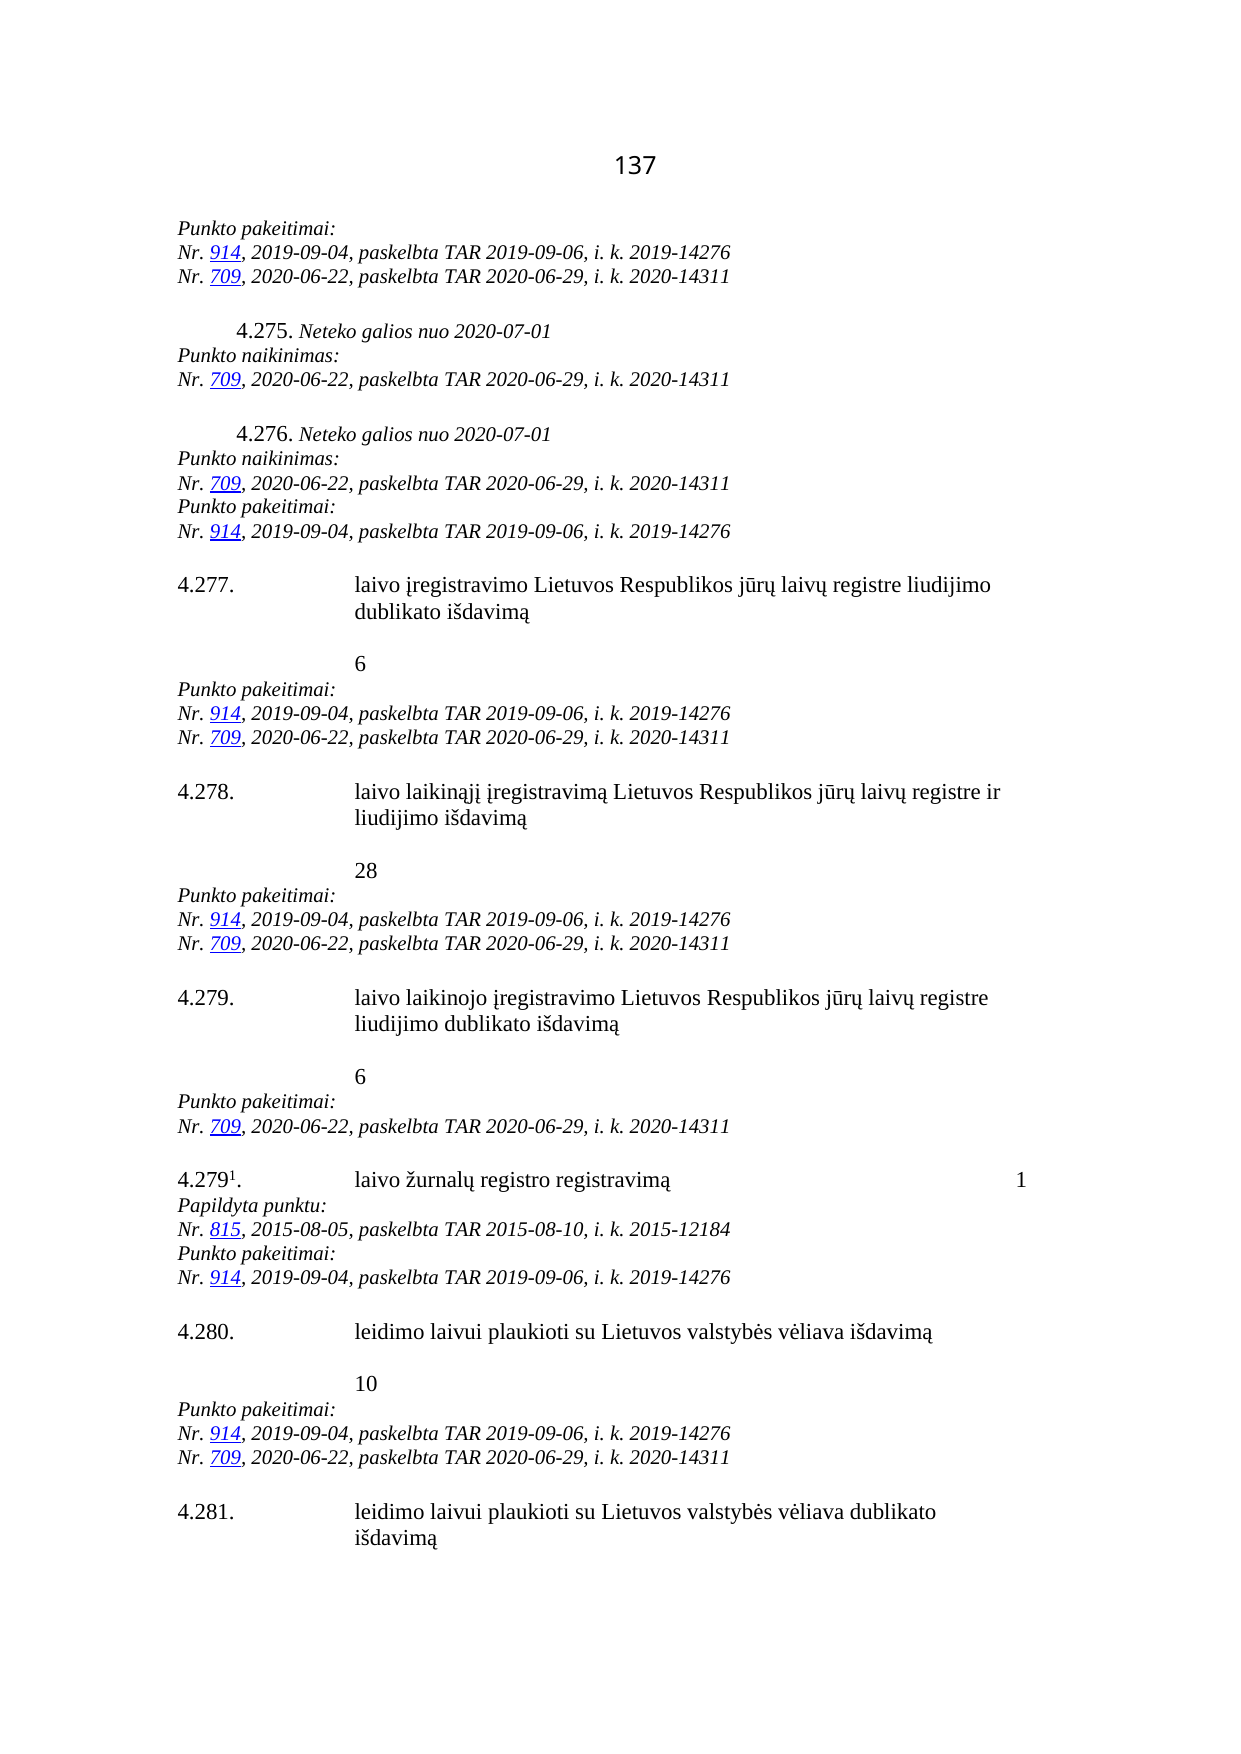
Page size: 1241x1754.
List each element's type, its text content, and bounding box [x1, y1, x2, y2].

text Nr. 709, 2020-06-22, paskelbta TAR 2020-06-29, i. k. 2020-14311 [177, 1445, 1093, 1469]
text Nr. 709, 2020-06-22, paskelbta TAR 2020-06-29, i. k. 2020-14311 [177, 470, 1093, 494]
text 4.278. laivo laikinąjį įregistravimą Lietuvos Respublikos jūrų laivų registre ir liudijimo išdavimą 28 [177, 778, 1004, 883]
text Nr. 914, 2019-09-04, paskelbta TAR 2019-09-06, i. k. 2019-14276 [177, 1265, 1093, 1289]
text Nr. 709, 2020-06-22, paskelbta TAR 2020-06-29, i. k. 2020-14311 [177, 264, 1093, 288]
text Nr. 914, 2019-09-04, paskelbta TAR 2019-09-06, i. k. 2019-14276 [177, 907, 1093, 931]
text 4.281. leidimo laivui plaukioti su Lietuvos valstybės vėliava dublikato išdavimą [177, 1498, 1004, 1550]
text Nr. 815, 2015-08-05, paskelbta TAR 2015-08-10, i. k. 2015-12184 [177, 1217, 1093, 1241]
text 4.279. laivo laikinojo įregistravimo Lietuvos Respublikos jūrų laivų registre liudijimo dublikato išdavimą 6 [177, 984, 1019, 1089]
text Nr. 914, 2019-09-04, paskelbta TAR 2019-09-06, i. k. 2019-14276 [177, 701, 1093, 725]
text Punkto naikinimas: [177, 446, 1093, 470]
text Nr. 914, 2019-09-04, paskelbta TAR 2019-09-06, i. k. 2019-14276 [177, 518, 1093, 543]
text Punkto pakeitimai: [177, 1397, 1093, 1421]
text Punkto pakeitimai: [177, 677, 1093, 701]
text 4.280. leidimo laivui plaukioti su Lietuvos valstybės vėliava išdavimą 10 [177, 1318, 1004, 1397]
text Papildyta punktu: [177, 1193, 1093, 1217]
text Nr. 709, 2020-06-22, paskelbta TAR 2020-06-29, i. k. 2020-14311 [177, 725, 1093, 749]
text 4.2791. laivo žurnalų registro registravimą 1 [177, 1166, 1093, 1193]
text Punkto pakeitimai: [177, 1089, 1093, 1113]
text 4.275. Neteko galios nuo 2020-07-01 [177, 317, 1093, 343]
text Nr. 914, 2019-09-04, paskelbta TAR 2019-09-06, i. k. 2019-14276 [177, 1421, 1093, 1445]
text Punkto pakeitimai: [177, 494, 1093, 518]
text Punkto pakeitimai: [177, 883, 1093, 907]
text 4.276. Neteko galios nuo 2020-07-01 [177, 420, 1093, 446]
text Nr. 914, 2019-09-04, paskelbta TAR 2019-09-06, i. k. 2019-14276 [177, 240, 1093, 264]
text Punkto naikinimas: [177, 343, 1093, 367]
text Punkto pakeitimai: [177, 216, 1093, 240]
text Punkto pakeitimai: [177, 1241, 1093, 1265]
text 4.277. laivo įregistravimo Lietuvos Respublikos jūrų laivų registre liudijimo dublikato išdavimą 6 [177, 571, 1004, 677]
text Nr. 709, 2020-06-22, paskelbta TAR 2020-06-29, i. k. 2020-14311 [177, 931, 1093, 955]
text Nr. 709, 2020-06-22, paskelbta TAR 2020-06-29, i. k. 2020-14311 [177, 1113, 1093, 1138]
text Nr. 709, 2020-06-22, paskelbta TAR 2020-06-29, i. k. 2020-14311 [177, 367, 1093, 391]
